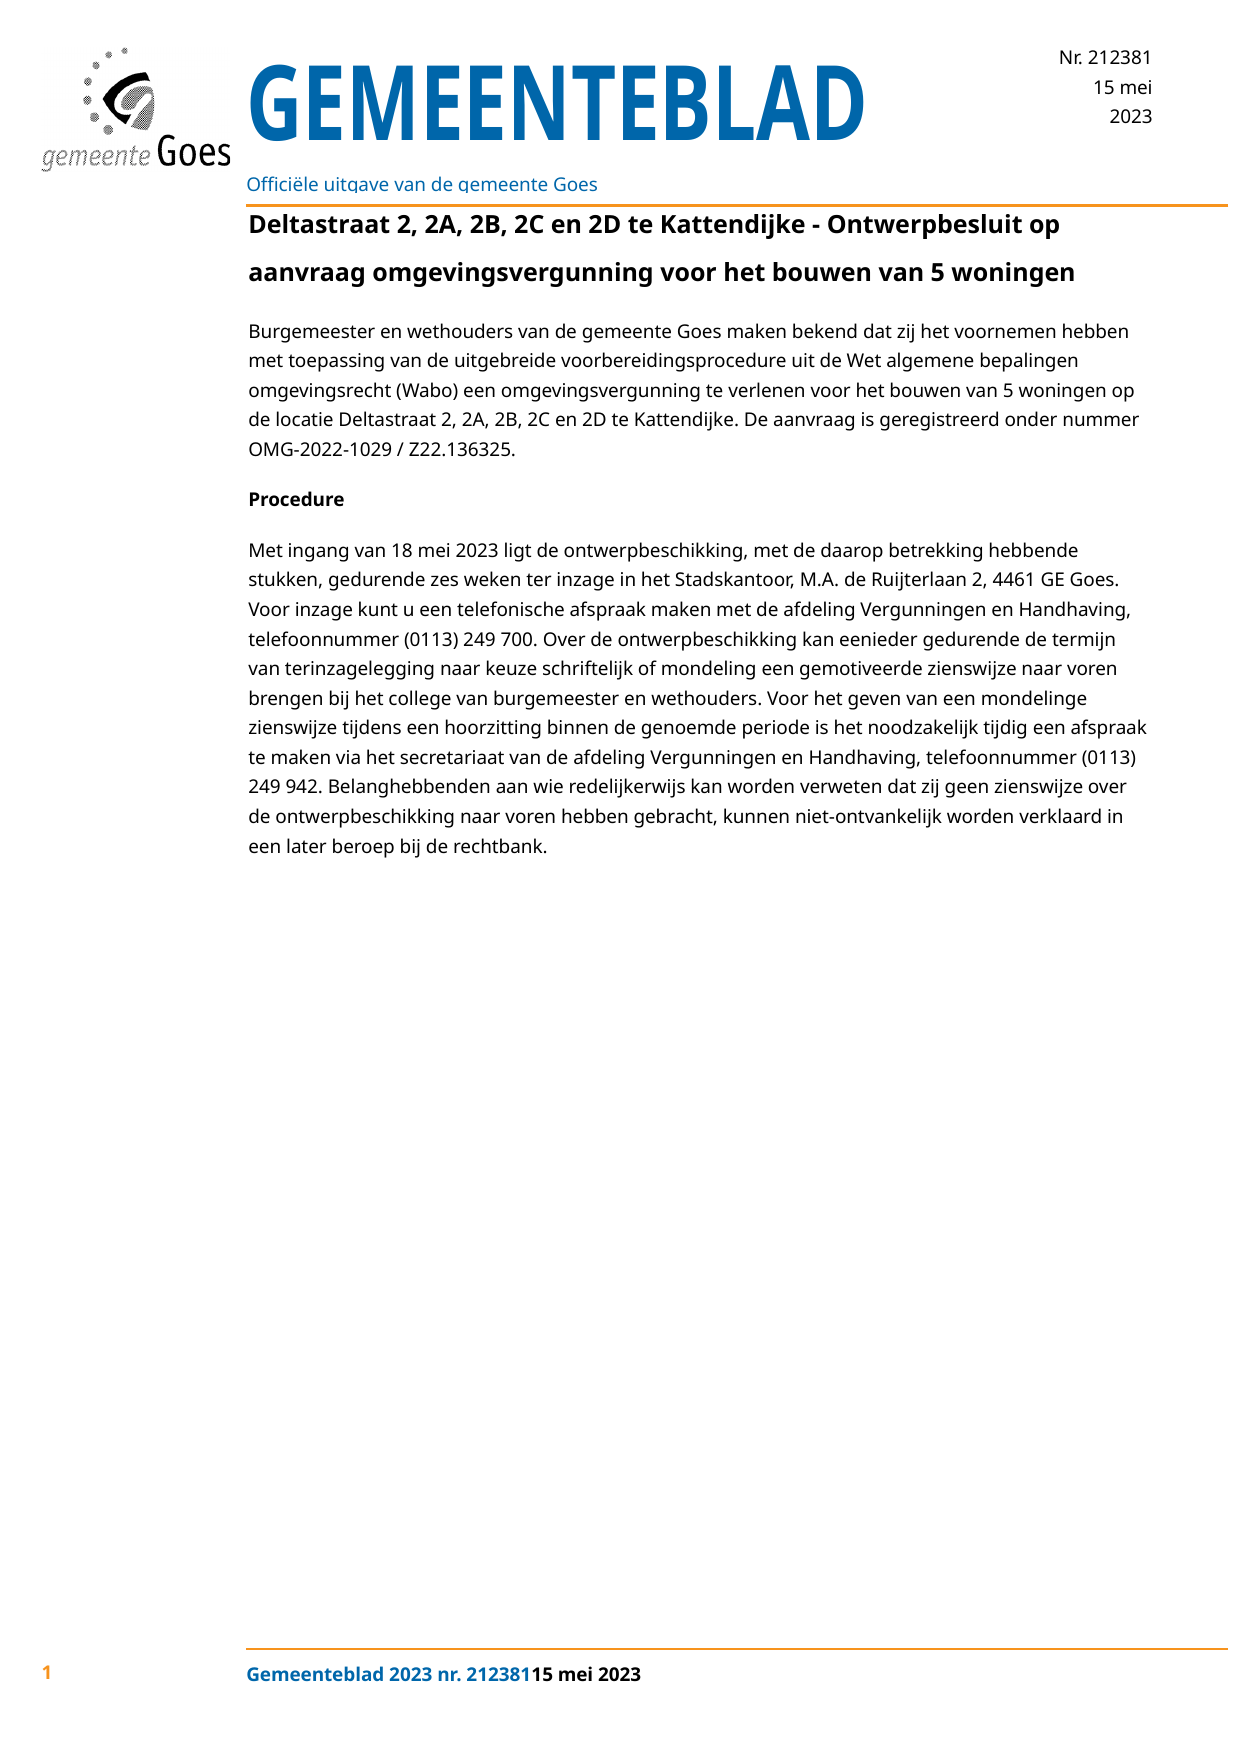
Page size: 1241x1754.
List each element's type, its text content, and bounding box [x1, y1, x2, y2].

text Deltastraat 2, 2A, 2B, 2C en 2D te Kattendijke - Ontwerpbesluit op aanvraag omgevingsvergunning voor het bouwen van 5 woningen [248, 207, 1152, 288]
text Procedure [248, 487, 1152, 512]
text Burgemeester en wethouders van de gemeente Goes maken bekend dat zij het voornemen hebben met toepassing van de uitgebreide voorbereidingsprocedure uit de Wet algemene bepalingen omgevingsrecht (Wabo) een omgevingsvergunning te verlenen voor het bouwen van 5 woningen op de locatie Deltastraat 2, 2A, 2B, 2C en 2D te Kattendijke. De aanvraag is geregistreerd onder nummer OMG-2022-1029 / Z22.136325. [248, 318, 1152, 462]
picture [41, 47, 231, 172]
text Met ingang van 18 mei 2023 ligt de ontwerpbeschikking, met de daarop betrekking hebbende stukken, gedurende zes weken ter inzage in het Stadskantoor, M.A. de Ruijterlaan 2, 4461 GE Goes. Voor inzage kunt u een telefonische afspraak maken met de afdeling Vergunningen en Handhaving, telefoonnummer (0113) 249 700. Over de ontwerpbeschikking kan eenieder gedurende de termijn van terinzagelegging naar keuze schriftelijk of mondeling een gemotiveerde zienswijze naar voren brengen bij het college van burgemeester en wethouders. Voor het geven van een mondelinge zienswijze tijdens een hoorzitting binnen de genoemde periode is het noodzakelijk tijdig een afspraak te maken via het secretariaat van de afdeling Vergunningen en Handhaving, telefoonnummer (0113) 249 942. Belanghebbenden aan wie redelijkerwijs kan worden verweten dat zij geen zienswijze over de ontwerpbeschikking naar voren hebben gebracht, kunnen niet-ontvankelijk worden verklaard in een later beroep bij de rechtbank. [248, 537, 1152, 859]
